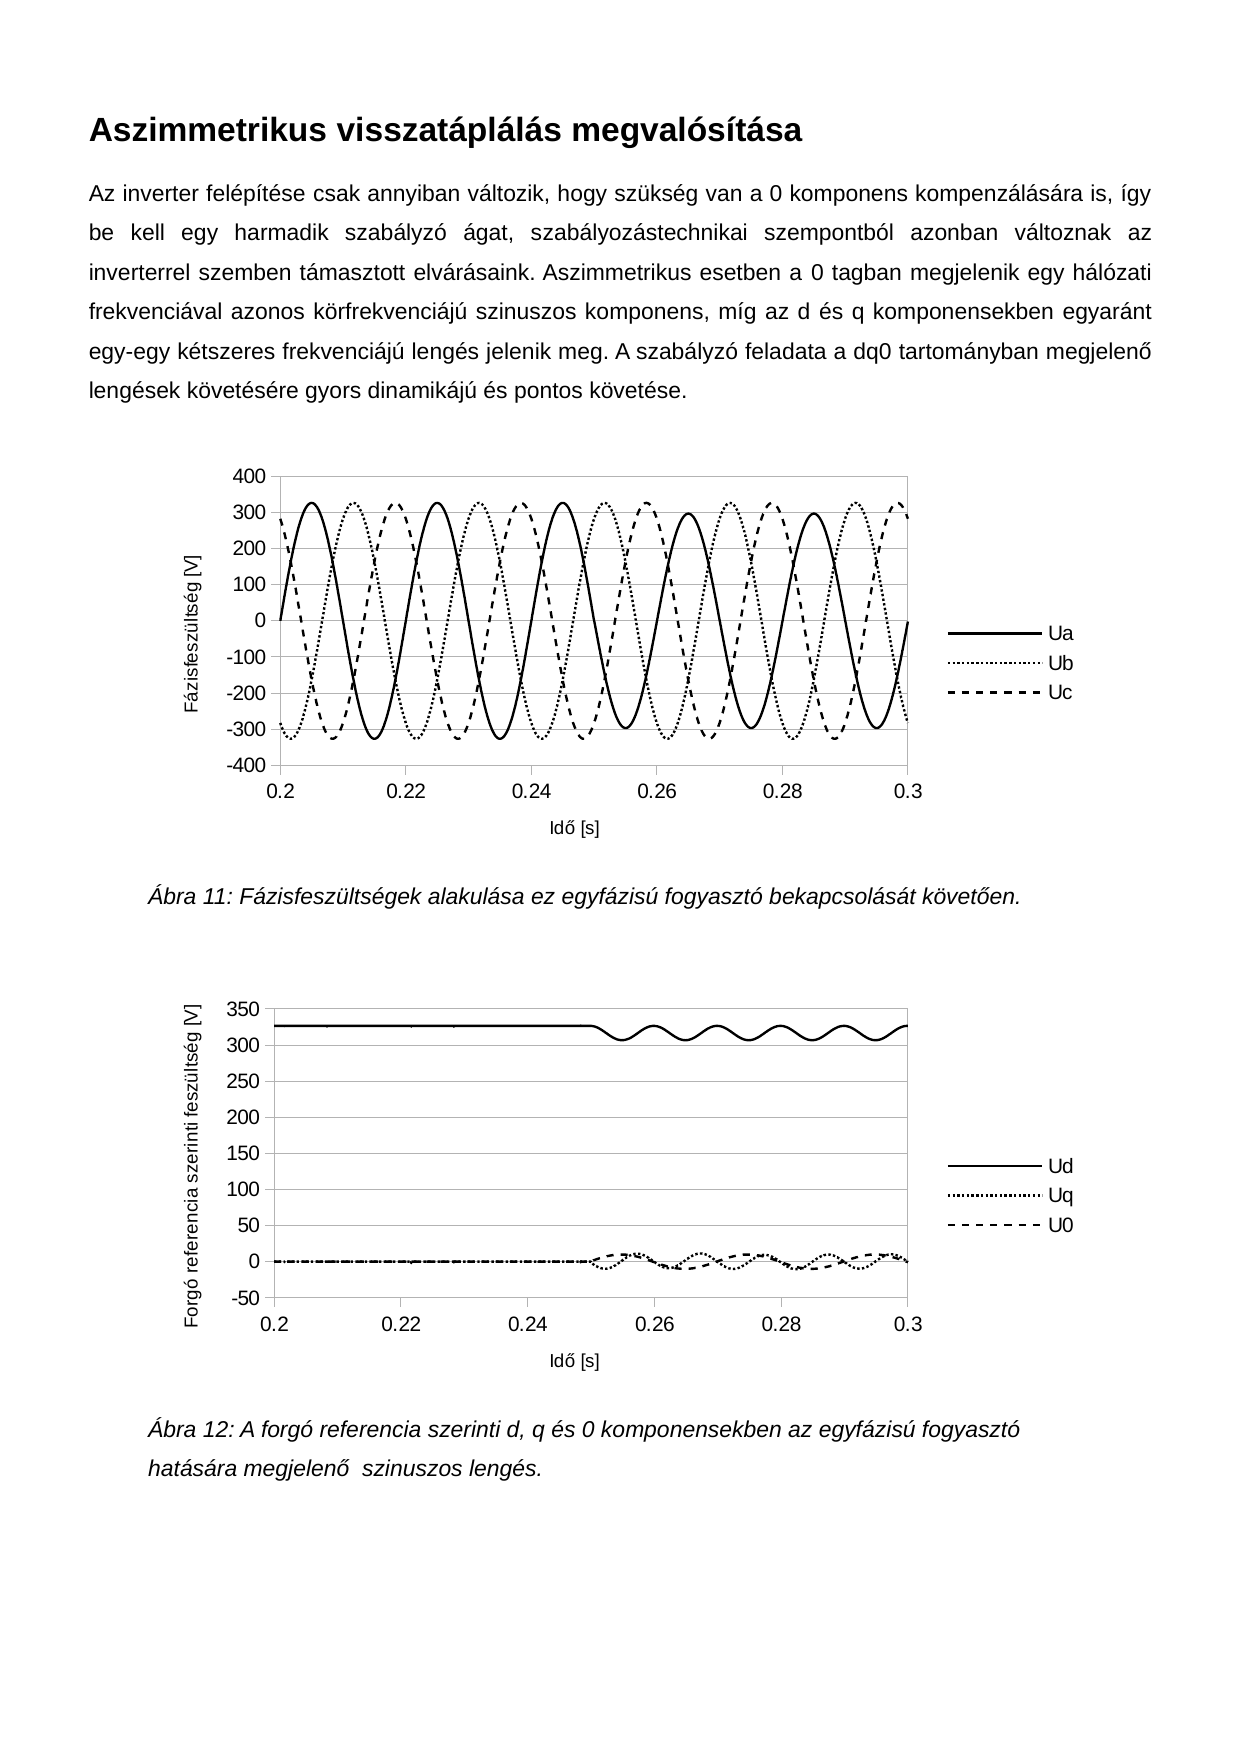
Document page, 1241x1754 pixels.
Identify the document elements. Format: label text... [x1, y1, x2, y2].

text Ábra 11: Fázisfeszültségek alakulása ez egyfázisú fogyasztó bekapcsolását követően. [148, 870, 1093, 909]
subtitle Aszimmetrikus visszatáplálás megvalósítása [88, 109, 1152, 148]
text Az inverter felépítése csak annyiban változik, hogy szükség van a 0 komponens kompenzálására is, így be kell egy harmadik szabályzó ágat, szabályozástechnikai szempontból azonban változnak az inverterrel szemben támasztott elvárásaink. Aszimmetrikus esetben a 0 tagban megjelenik egy hálózati frekvenciával azonos körfrekvenciájú szinuszos komponens, míg az d és q komponensekben egyaránt egy-egy kétszeres frekvenciájú lengés jelenik meg. A szabályzó feladata a dq0 tartományban megjelenő lengések követésére gyors dinamikájú és pontos követése. [88, 180, 1152, 403]
text Ábra 12: A forgó referencia szerinti d, q és 0 komponensekben az egyfázisú fogyasztó hatására megjelenő szinuszos lengés. [148, 1403, 1093, 1481]
